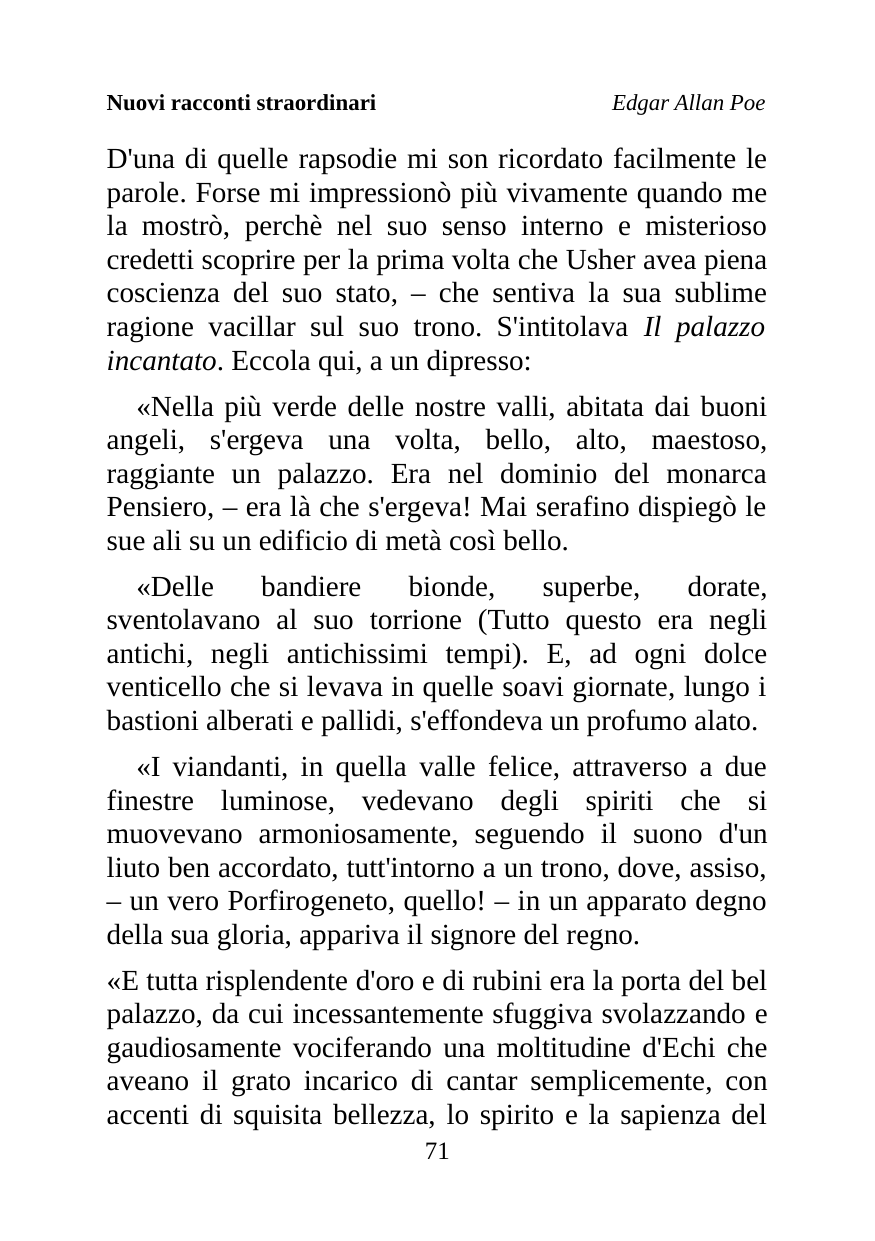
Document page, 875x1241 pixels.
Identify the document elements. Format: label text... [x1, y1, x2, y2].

text D'una di quelle rapsodie mi son ricordato facilmente le parole. Forse mi impressionò più vivamente quando me la mostrò, perchè nel suo senso interno e misterioso credetti scoprire per la prima volta che Usher avea piena coscienza del suo stato, – che sentiva la sua sublime ragione vacillar sul suo trono. S'intitolava Il palazzo incantato. Eccola qui, a un dipresso: [106, 141, 768, 376]
text «Delle bandiere bionde, superbe, dorate, sventolavano al suo torrione (Tutto questo era negli antichi, negli antichissimi tempi). E, ad ogni dolce venticello che si levava in quelle soavi giornate, lungo i bastioni alberati e pallidi, s'effondeva un profumo alato. [106, 569, 768, 737]
text «I viandanti, in quella valle felice, attraverso a due finestre luminose, vedevano degli spiriti che si muovevano armoniosamente, seguendo il suono d'un liuto ben accordato, tutt'intorno a un trono, dove, assiso, – un vero Porfirogeneto, quello! – in un apparato degno della sua gloria, appariva il signore del regno. [106, 749, 768, 950]
text «E tutta risplendente d'oro e di rubini era la porta del bel palazzo, da cui incessantemente sfuggiva svolazzando e gaudiosamente vociferando una moltitudine d'Echi che aveano il grato incarico di cantar semplicemente, con accenti di squisita bellezza, lo spirito e la sapienza del [106, 963, 768, 1131]
text «Nella più verde delle nostre valli, abitata dai buoni angeli, s'ergeva una volta, bello, alto, maestoso, raggiante un palazzo. Era nel dominio del monarca Pensiero, – era là che s'ergeva! Mai serafino dispiegò le sue ali su un edificio di metà così bello. [106, 389, 768, 556]
